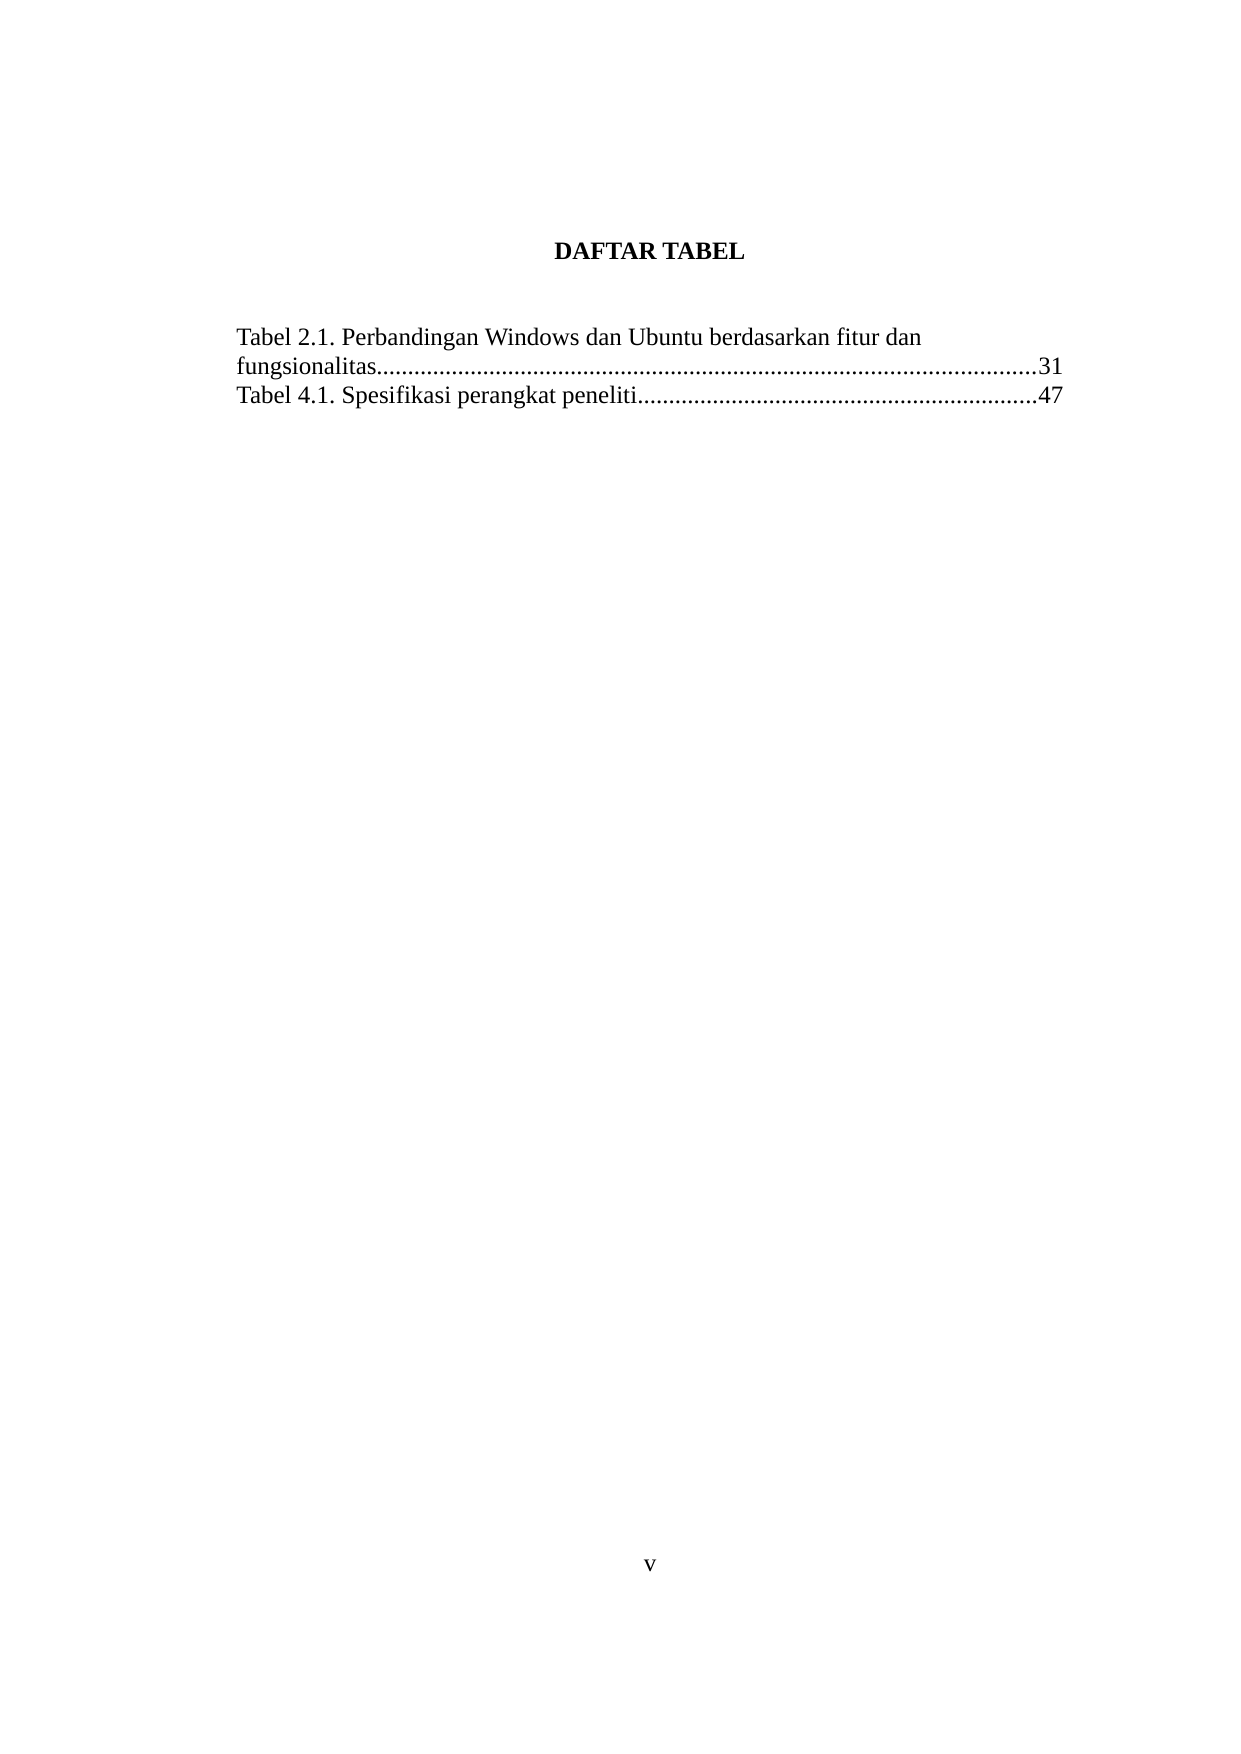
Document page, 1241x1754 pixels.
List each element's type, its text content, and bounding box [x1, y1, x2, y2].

text Tabel 4.1. Spesifikasi perangkat peneliti 47 [236, 380, 1063, 409]
text Tabel 2.1. Perbandingan Windows dan Ubuntu berdasarkan fitur dan fungsionalitas 31 [236, 322, 1063, 380]
subtitle DAFTAR TABEL [236, 236, 1063, 265]
